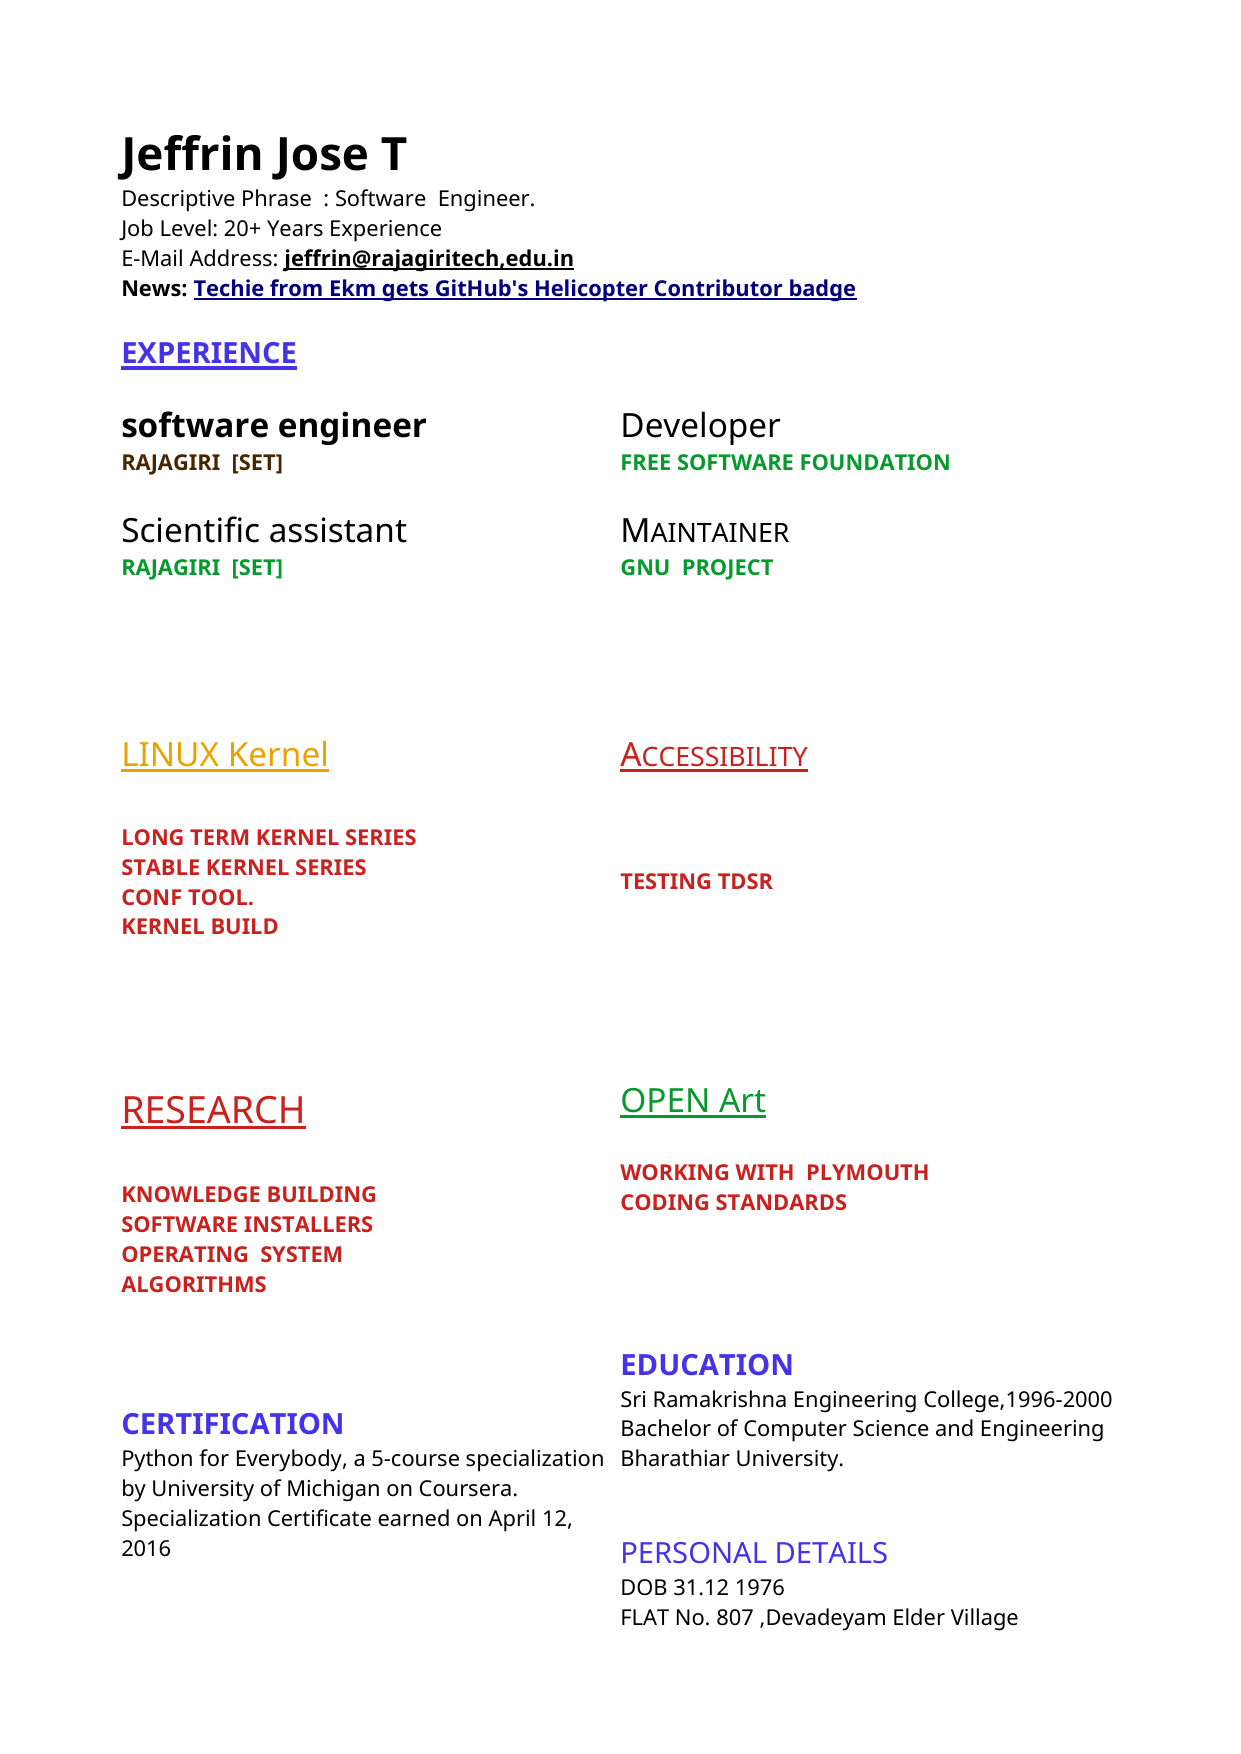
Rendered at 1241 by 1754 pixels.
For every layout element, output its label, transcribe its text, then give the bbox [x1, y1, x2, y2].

text EXPERIENCE [121, 332, 1119, 372]
text GNU PROJECT [620, 552, 1119, 582]
text Maintainer [620, 507, 1119, 552]
text E-Mail Address: jeffrin@rajagiritech,edu.in [121, 243, 1119, 273]
text RAJAGIRI [SET] [121, 447, 620, 477]
text ­Descriptive Phrase : Software Engineer. [121, 183, 1119, 213]
text STABLE KERNEL SERIES [121, 852, 620, 881]
text FLAT No. 807 ,Devadeyam Elder Village [620, 1602, 1119, 1632]
text Jeffrin Jose T [121, 121, 1119, 183]
text Bharathiar University. [620, 1443, 1119, 1473]
text RESEARCH [121, 1083, 620, 1134]
text TESTING TDSR [620, 866, 1119, 896]
text Sri Ramakrishna Engineering College,1996-2000 [620, 1384, 1119, 1413]
text OPEN Art [620, 1077, 1119, 1123]
text News: Techie from Ekm gets GitHub's Helicopter Contributor badge [121, 273, 1119, 303]
text Job Level: 20+ Years Experience [121, 213, 1119, 243]
text Python for Everybody, a 5-course specialization by University of Michigan on Coursera. [121, 1443, 620, 1503]
text Developer [620, 402, 1119, 447]
text FREE SOFTWARE FOUNDATION [620, 447, 1119, 477]
text CONF TOOL. [121, 881, 620, 911]
text DOB 31.12 1976 [620, 1572, 1119, 1602]
text RAJAGIRI [SET] [121, 552, 620, 582]
text ALGORITHMS [121, 1269, 620, 1298]
text KERNEL BUILD [121, 911, 620, 941]
text Specialization Certificate earned on April 12, 2016 [121, 1503, 620, 1562]
text LINUX Kernel [121, 731, 620, 776]
text CODING STANDARDS [620, 1187, 1119, 1216]
text KNOWLEDGE BUILDING [121, 1179, 620, 1209]
text LONG TERM KERNEL SERIES [121, 822, 620, 852]
text Bachelor of Computer Science and Engineering [620, 1413, 1119, 1443]
text Scientific assistant [121, 507, 620, 552]
text CERTIFICATION [121, 1403, 620, 1443]
text SOFTWARE INSTALLERS [121, 1209, 620, 1239]
text OPERATING SYSTEM [121, 1239, 620, 1269]
text software engineer [121, 402, 620, 447]
text WORKING WITH PLYMOUTH [620, 1157, 1119, 1187]
text Accessibility [620, 731, 1119, 776]
text EDUCATION [620, 1344, 1119, 1384]
text PERSONAL DETAILS [620, 1533, 1119, 1572]
